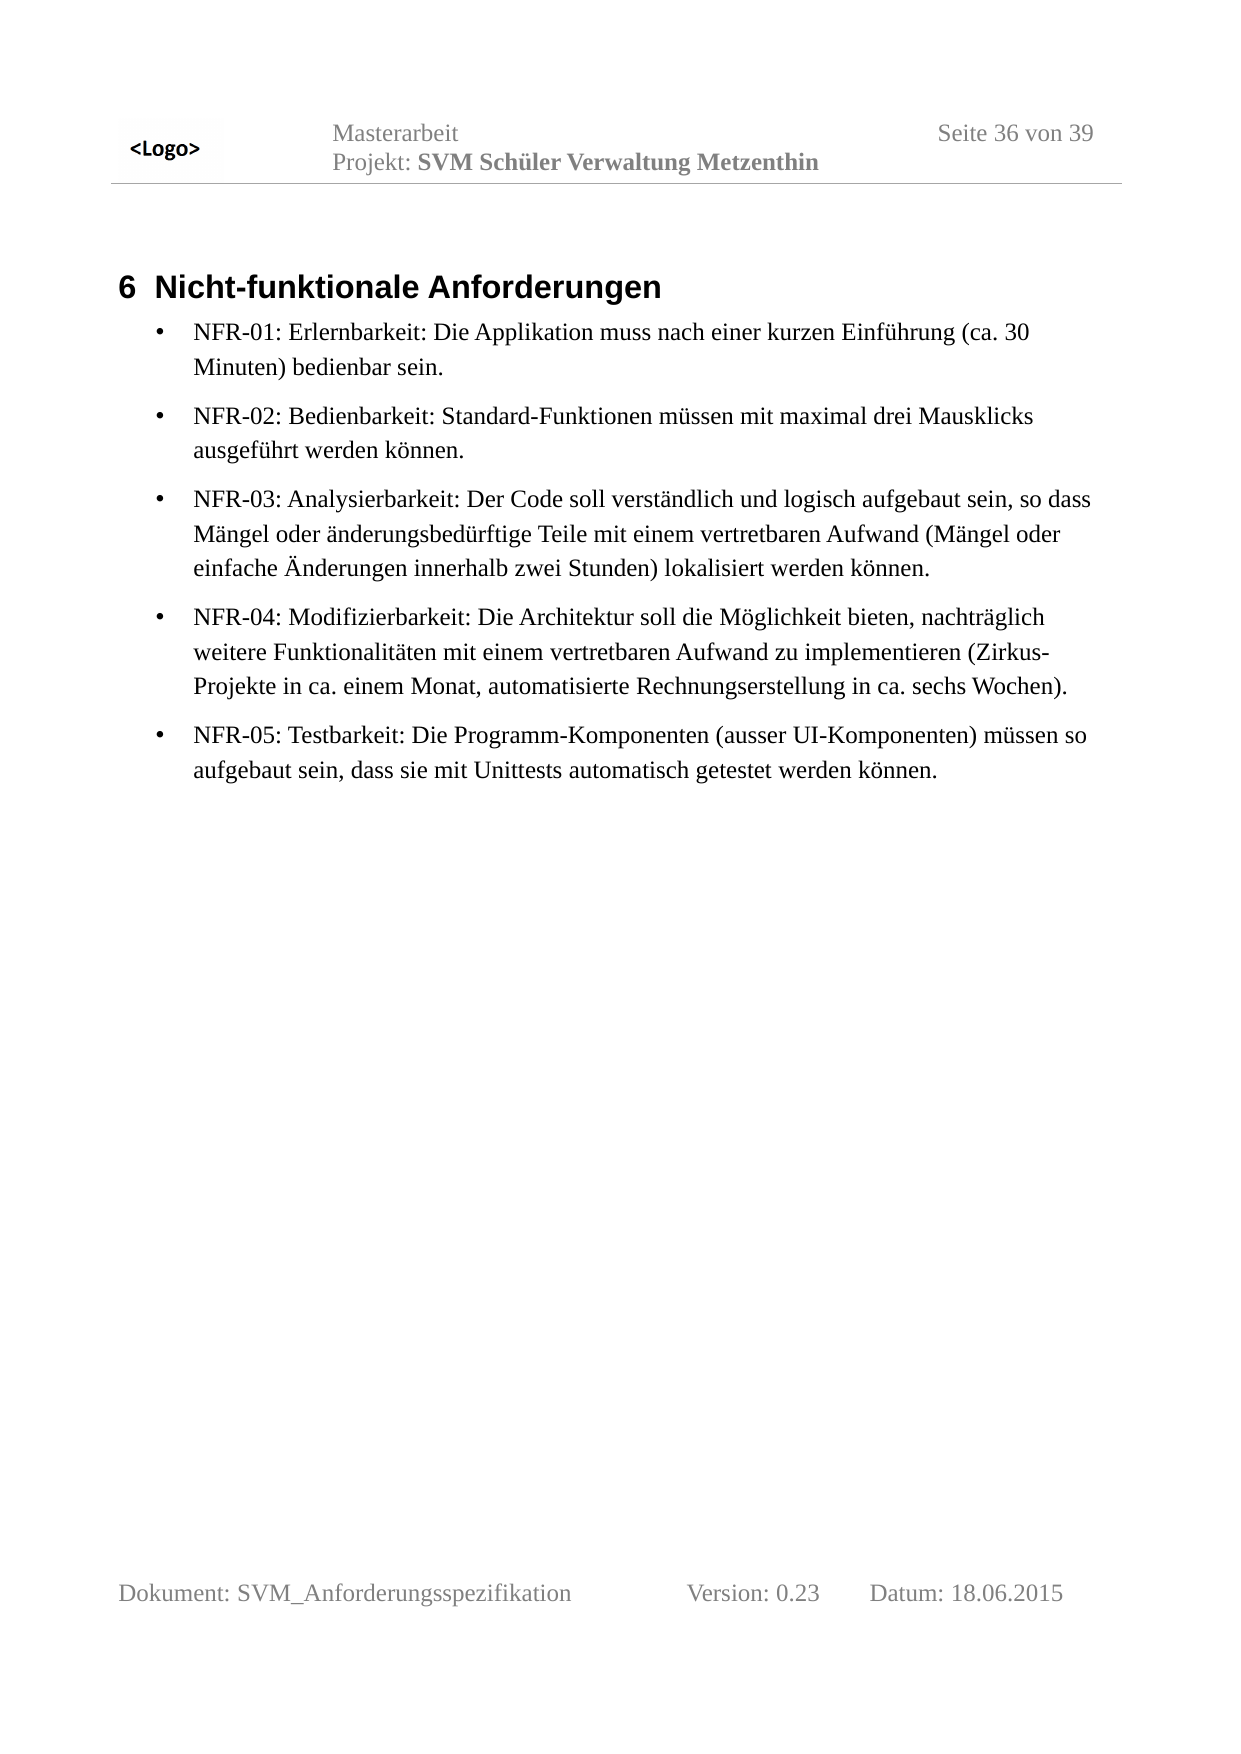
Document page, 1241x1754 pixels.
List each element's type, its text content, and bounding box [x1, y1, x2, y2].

list NFR-03: Analysierbarkeit: Der Code soll verständlich und logisch aufgebaut sein, so dass Mängel oder änderungsbedürftige Teile mit einem vertretbaren Aufwand (Mängel oder einfache Änderungen innerhalb zwei Stunden) lokalisiert werden können. [156, 484, 1122, 582]
list NFR-02: Bedienbarkeit: Standard-Funktionen müssen mit maximal drei Mausklicks ausgeführt werden können. [156, 401, 1122, 464]
picture [118, 118, 224, 183]
list NFR-04: Modifizierbarkeit: Die Architektur soll die Möglichkeit bieten, nachträglich weitere Funktionalitäten mit einem vertretbaren Aufwand zu implementieren (Zirkus-Projekte in ca. einem Monat, automatisierte Rechnungserstellung in ca. sechs Wochen). [156, 602, 1122, 700]
subtitle Nicht-funktionale Anforderungen [118, 267, 1122, 305]
list NFR-05: Testbarkeit: Die Programm-Komponenten (ausser UI-Komponenten) müssen so aufgebaut sein, dass sie mit Unittests automatisch getestet werden können. [156, 721, 1122, 784]
list NFR-01: Erlernbarkeit: Die Applikation muss nach einer kurzen Einführung (ca. 30 Minuten) bedienbar sein. [156, 317, 1122, 381]
